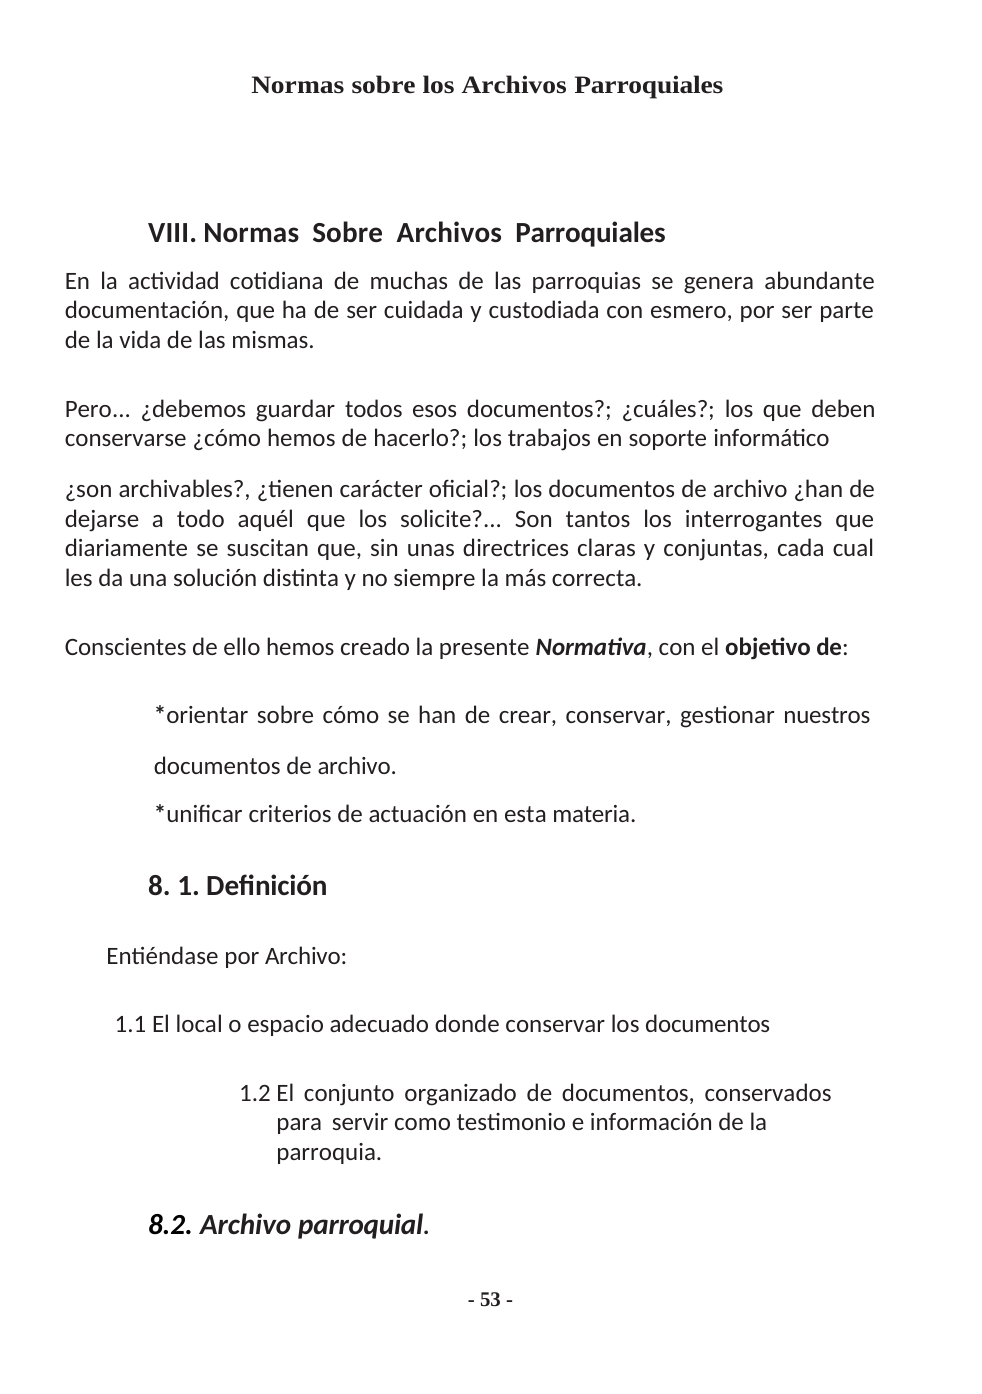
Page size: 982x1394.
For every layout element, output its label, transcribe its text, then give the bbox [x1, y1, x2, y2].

subtitle Archivo parroquial. [148, 1206, 917, 1241]
text Entiéndase por Archivo: [106, 940, 917, 970]
text documentos de archivo. [153, 750, 917, 781]
list El conjunto organizado de documentos, conservados para servir como testimonio e información de la parroquia. [239, 1077, 875, 1166]
subtitle Normas Sobre Archivos Parroquiales [148, 214, 917, 249]
text *unificar criterios de actuación en esta materia. [153, 798, 917, 828]
text *orientar sobre cómo se han de crear, conservar, gestionar nuestros [153, 699, 917, 729]
text ¿son archivables?, ¿tienen carácter oficial?; los documentos de archivo ¿han de dejarse a todo aquél que los solicite?... Son tantos los interrogantes que diariamente se suscitan que, sin unas directrices claras y conjuntas, cada cual les da una solución distinta y no siempre la más correcta. [64, 474, 876, 593]
list El local o espacio adecuado donde conservar los documentos [114, 1008, 917, 1039]
text Conscientes de ello hemos creado la presente Normativa, con el objetivo de: [64, 632, 875, 661]
text En la actividad cotidiana de muchas de las parroquias se genera abundante documentación, que ha de ser cuidada y custodiada con esmero, por ser parte de la vida de las mismas. [64, 266, 876, 355]
text Pero... ¿debemos guardar todos esos documentos?; ¿cuáles?; los que deben conservarse ¿cómo hemos de hacerlo?; los trabajos en soporte informático [64, 394, 875, 453]
subtitle 1. Definición [148, 867, 917, 903]
